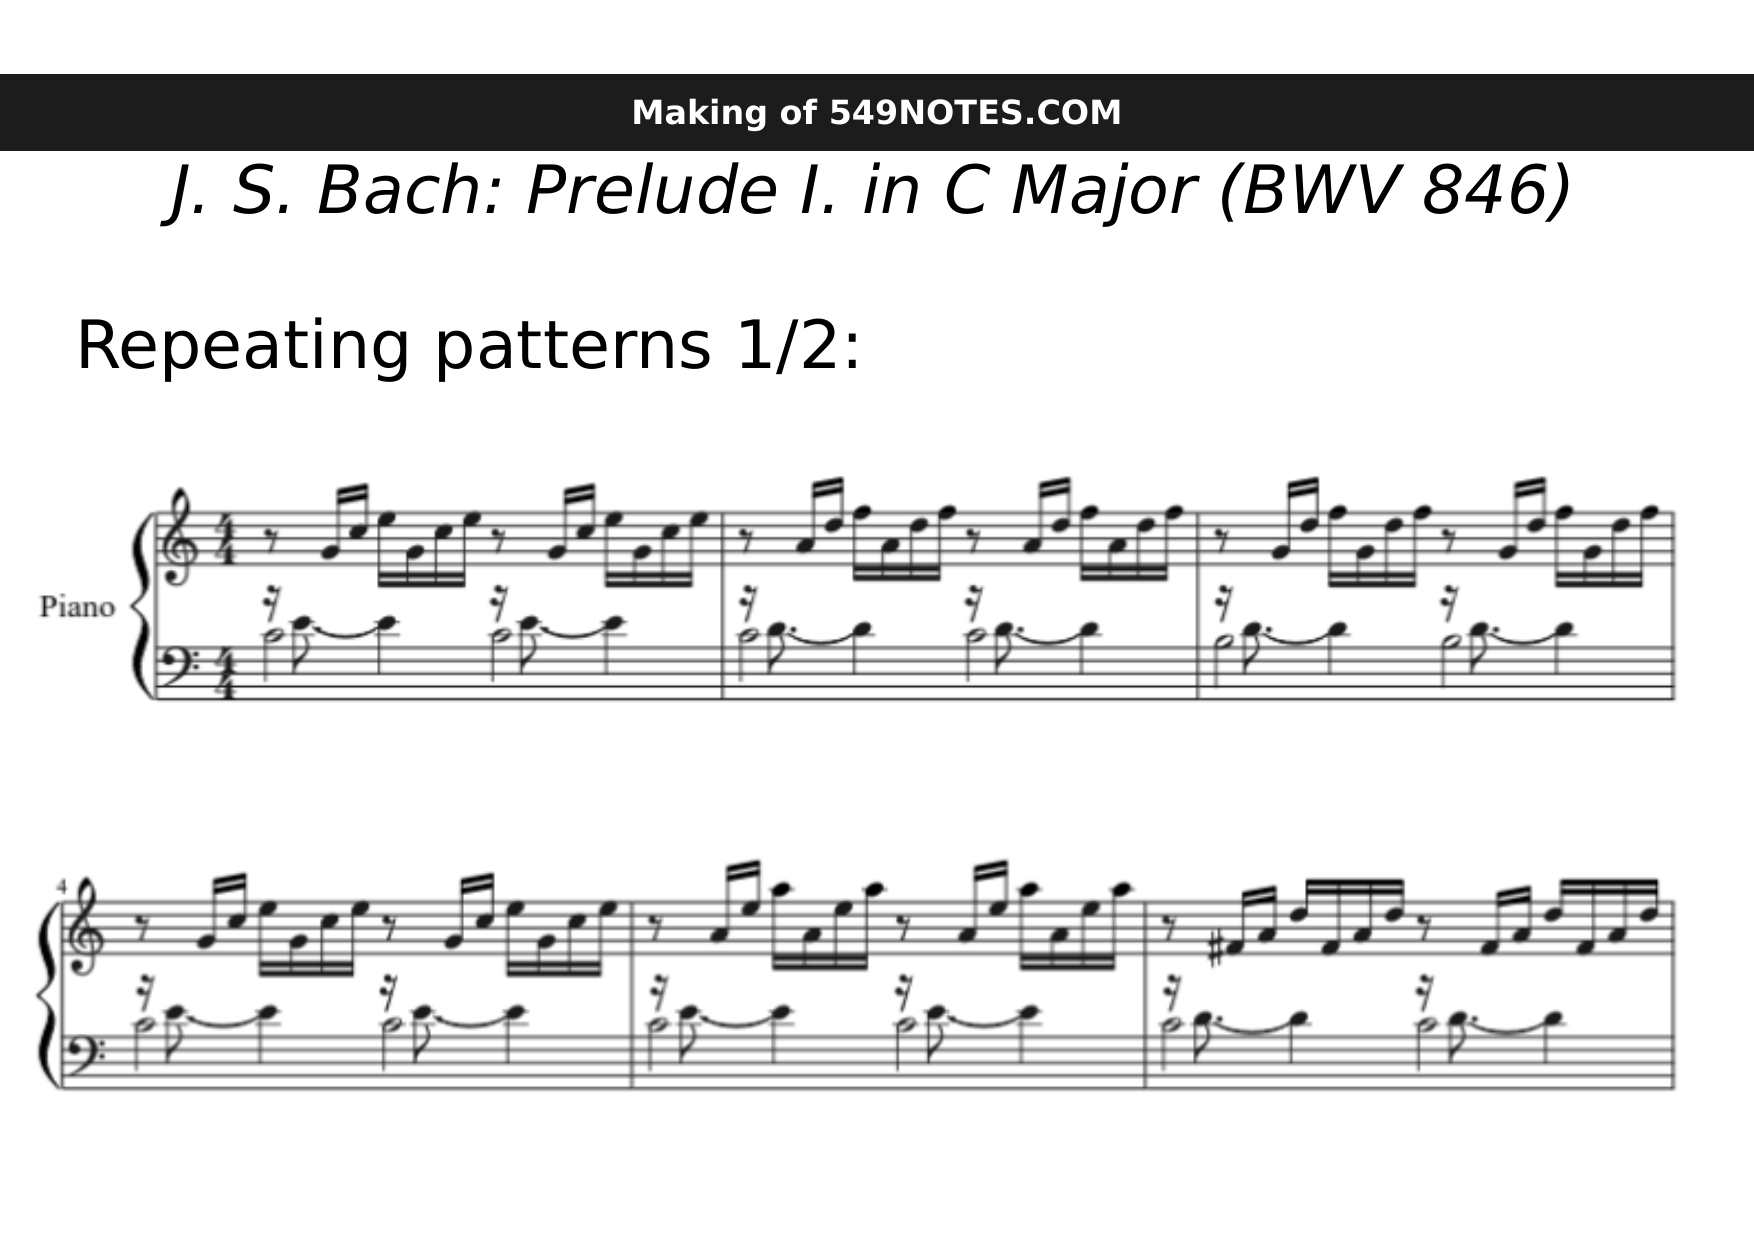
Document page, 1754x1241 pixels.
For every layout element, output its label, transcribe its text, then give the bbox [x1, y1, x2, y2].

text J. S. Bach: Prelude I. in C Major (BWV 846) [0, 151, 1754, 229]
text Repeating patterns 1/2: [0, 307, 1754, 384]
